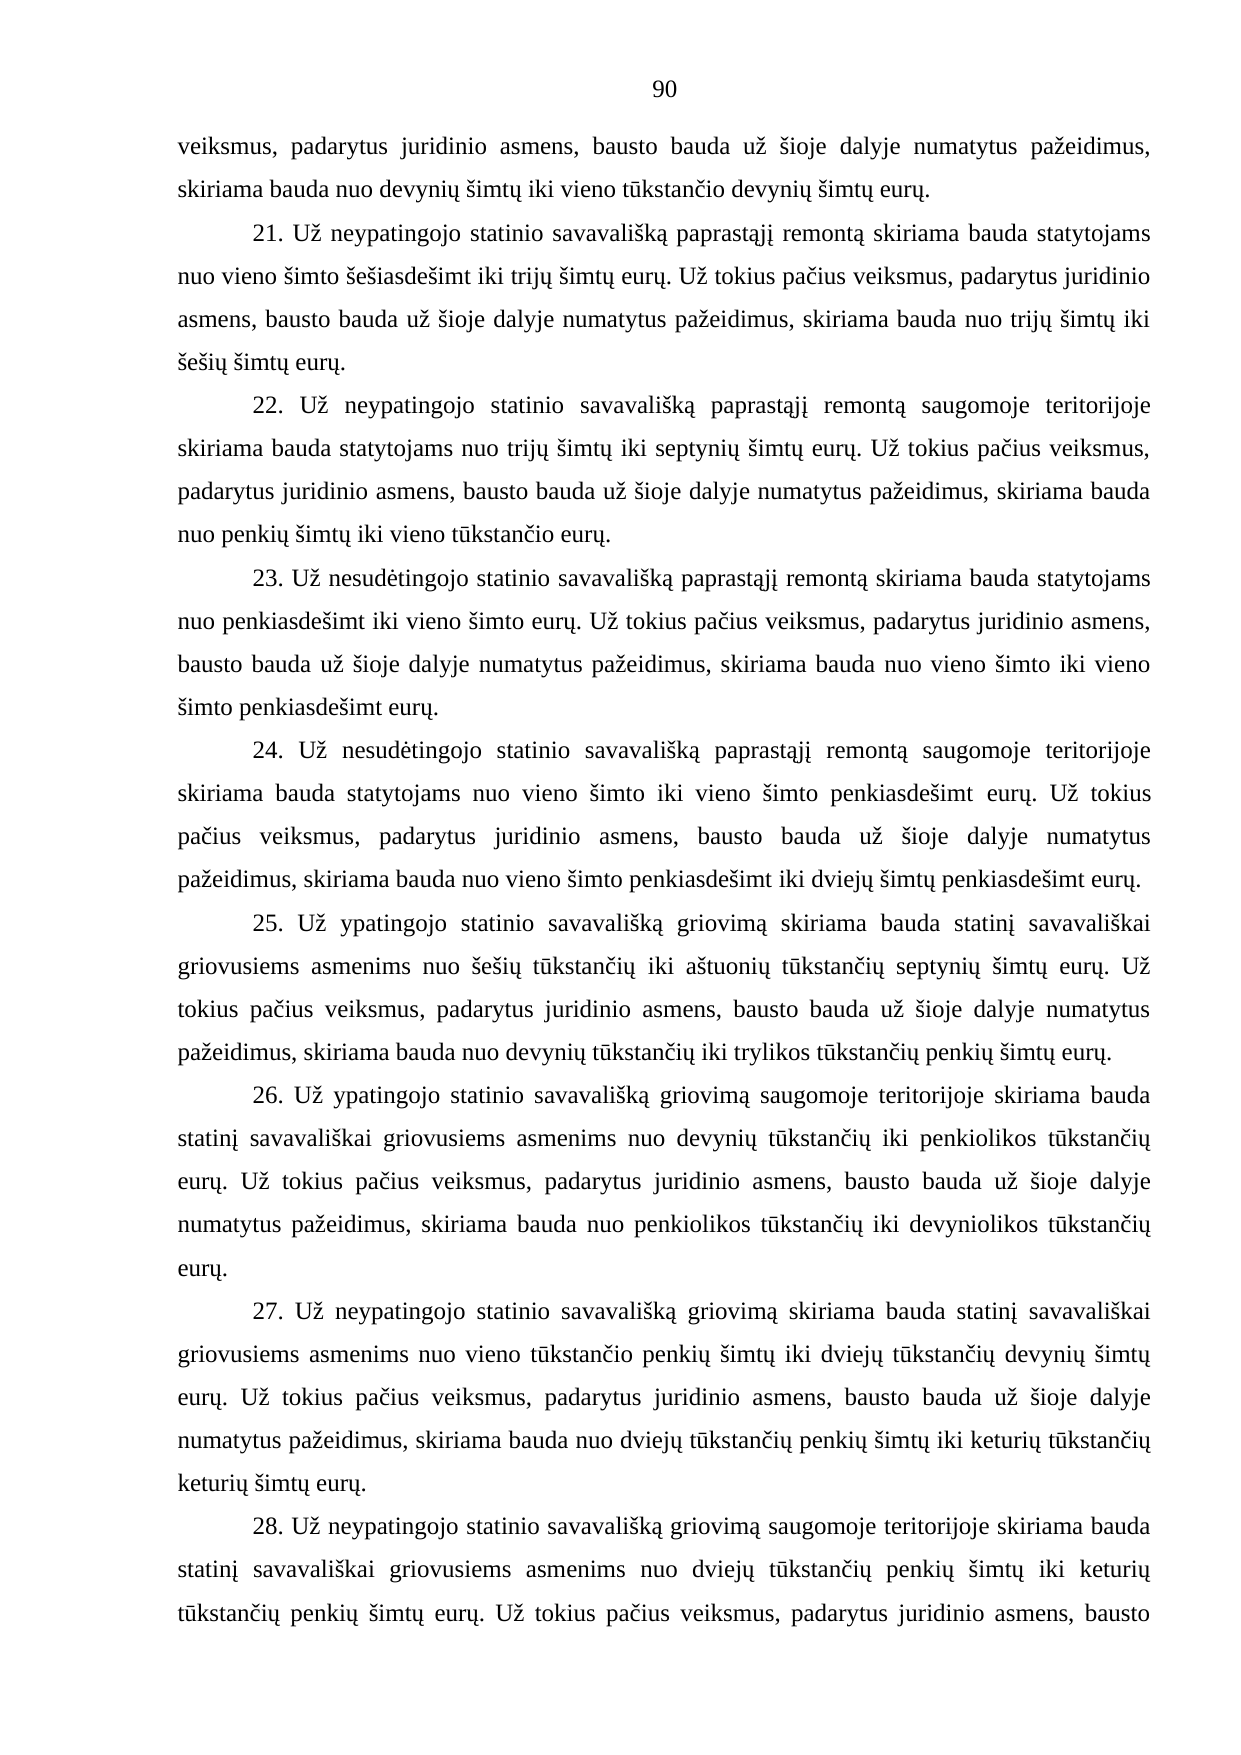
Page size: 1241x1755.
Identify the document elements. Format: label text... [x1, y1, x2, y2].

text 22. Už neypatingojo statinio savavališką paprastąjį remontą saugomoje teritorijoje skiriama bauda statytojams nuo trijų šimtų iki septynių šimtų eurų. Už tokius pačius veiksmus, padarytus juridinio asmens, bausto bauda už šioje dalyje numatytus pažeidimus, skiriama bauda nuo penkių šimtų iki vieno tūkstančio eurų. [177, 390, 1152, 548]
text 24. Už nesudėtingojo statinio savavališką paprastąjį remontą saugomoje teritorijoje skiriama bauda statytojams nuo vieno šimto iki vieno šimto penkiasdešimt eurų. Už tokius pačius veiksmus, padarytus juridinio asmens, bausto bauda už šioje dalyje numatytus pažeidimus, skiriama bauda nuo vieno šimto penkiasdešimt iki dviejų šimtų penkiasdešimt eurų. [177, 735, 1152, 893]
text 26. Už ypatingojo statinio savavališką griovimą saugomoje teritorijoje skiriama bauda statinį savavališkai griovusiems asmenims nuo devynių tūkstančių iki penkiolikos tūkstančių eurų. Už tokius pačius veiksmus, padarytus juridinio asmens, bausto bauda už šioje dalyje numatytus pažeidimus, skiriama bauda nuo penkiolikos tūkstančių iki devyniolikos tūkstančių eurų. [177, 1080, 1152, 1281]
text 28. Už neypatingojo statinio savavališką griovimą saugomoje teritorijoje skiriama bauda statinį savavališkai griovusiems asmenims nuo dviejų tūkstančių penkių šimtų iki keturių tūkstančių penkių šimtų eurų. Už tokius pačius veiksmus, padarytus juridinio asmens, bausto [177, 1511, 1152, 1626]
text 21. Už neypatingojo statinio savavališką paprastąjį remontą skiriama bauda statytojams nuo vieno šimto šešiasdešimt iki trijų šimtų eurų. Už tokius pačius veiksmus, padarytus juridinio asmens, bausto bauda už šioje dalyje numatytus pažeidimus, skiriama bauda nuo trijų šimtų iki šešių šimtų eurų. [177, 218, 1152, 376]
text 27. Už neypatingojo statinio savavališką griovimą skiriama bauda statinį savavališkai griovusiems asmenims nuo vieno tūkstančio penkių šimtų iki dviejų tūkstančių devynių šimtų eurų. Už tokius pačius veiksmus, padarytus juridinio asmens, bausto bauda už šioje dalyje numatytus pažeidimus, skiriama bauda nuo dviejų tūkstančių penkių šimtų iki keturių tūkstančių keturių šimtų eurų. [177, 1296, 1152, 1497]
text veiksmus, padarytus juridinio asmens, bausto bauda už šioje dalyje numatytus pažeidimus, skiriama bauda nuo devynių šimtų iki vieno tūkstančio devynių šimtų eurų. [177, 131, 1152, 203]
text 25. Už ypatingojo statinio savavališką griovimą skiriama bauda statinį savavališkai griovusiems asmenims nuo šešių tūkstančių iki aštuonių tūkstančių septynių šimtų eurų. Už tokius pačius veiksmus, padarytus juridinio asmens, bausto bauda už šioje dalyje numatytus pažeidimus, skiriama bauda nuo devynių tūkstančių iki trylikos tūkstančių penkių šimtų eurų. [177, 908, 1152, 1066]
text 23. Už nesudėtingojo statinio savavališką paprastąjį remontą skiriama bauda statytojams nuo penkiasdešimt iki vieno šimto eurų. Už tokius pačius veiksmus, padarytus juridinio asmens, bausto bauda už šioje dalyje numatytus pažeidimus, skiriama bauda nuo vieno šimto iki vieno šimto penkiasdešimt eurų. [177, 563, 1152, 721]
